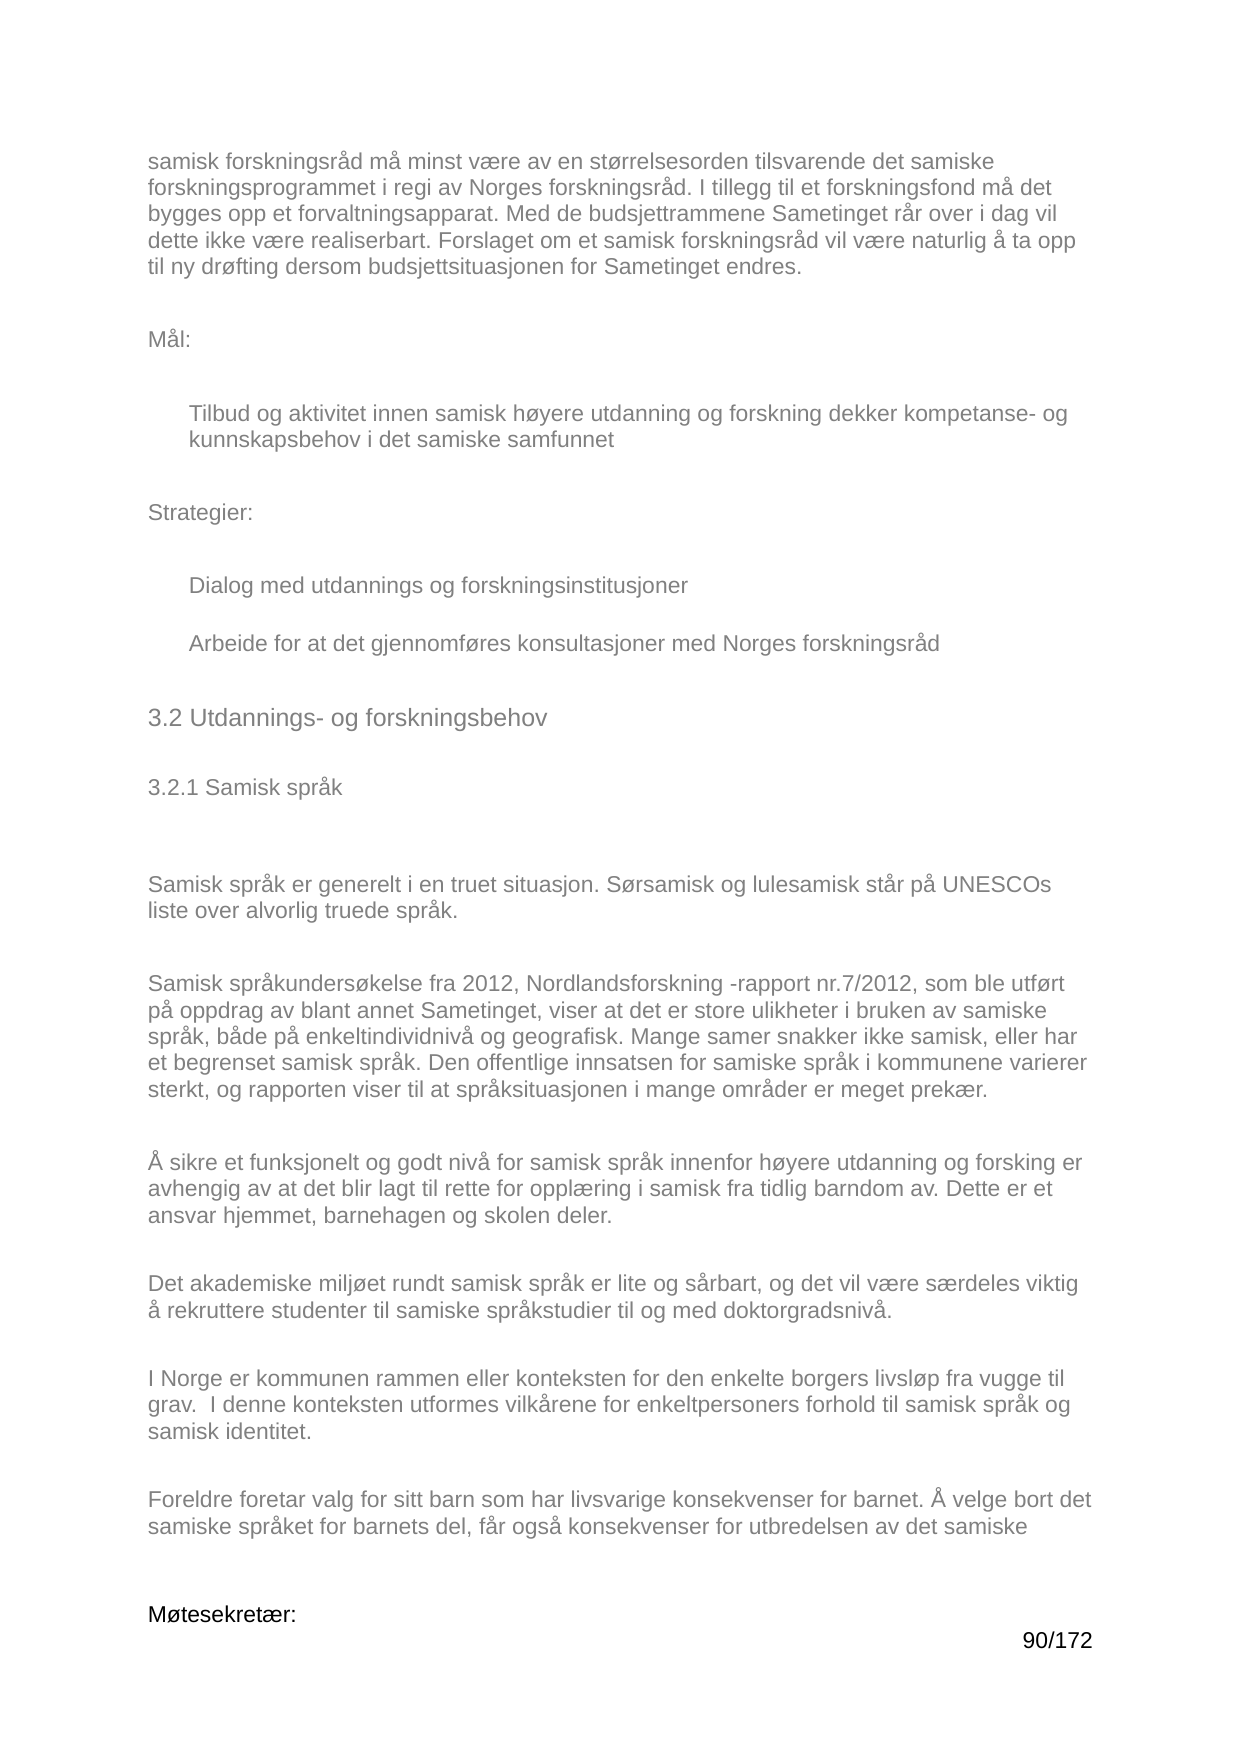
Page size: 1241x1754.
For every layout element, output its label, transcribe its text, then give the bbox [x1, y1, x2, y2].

table_header samisk forskningsråd må minst være av en størrelsesorden tilsvarende det samiske forskningsprogrammet i regi av Norges forskningsråd. I tillegg til et forskningsfond må det bygges opp et forvaltningsapparat. Med de budsjettrammene Sametinget rår over i dag vil dette ikke være realiserbart. Forslaget om et samisk forskningsråd vil være naturlig å ta opp til ny drøfting dersom budsjettsituasjonen for Sametinget endres. Mål: Tilbud og aktivitet innen samisk høyere utdanning og forskning dekker kompetanse- og kunnskapsbehov i det samiske samfunnet Strategier: Dialog med utdannings og forskningsinstitusjoner Arbeide for at det gjennomføres konsultasjoner med Norges forskningsråd 3.2 Utdannings- og forskningsbehov 3.2.1 Samisk språk Samisk språk er generelt i en truet situasjon. Sørsamisk og lulesamisk står på UNESCOs liste over alvorlig truede språk. Samisk språkundersøkelse fra 2012, Nordlandsforskning -rapport nr.7/2012, som ble utført på oppdrag av blant annet Sametinget, viser at det er store ulikheter i bruken av samiske språk, både på enkeltindividnivå og geografisk. Mange samer snakker ikke samisk, eller har et begrenset samisk språk. Den offentlige innsatsen for samiske språk i kommunene varierer sterkt, og rapporten viser til at språksituasjonen i mange områder er meget prekær. Å sikre et funksjonelt og godt nivå for samisk språk innenfor høyere utdanning og forsking er avhengig av at det blir lagt til rette for opplæring i samisk fra tidlig barndom av. Dette er et ansvar hjemmet, barnehagen og skolen deler. Det akademiske miljøet rundt samisk språk er lite og sårbart, og det vil være særdeles viktig å rekruttere studenter til samiske språkstudier til og med doktorgradsnivå. I Norge er kommunen rammen eller konteksten for den enkelte borgers livsløp fra vugge til grav. I denne konteksten utformes vilkårene for enkeltpersoners forhold til samisk språk og samisk identitet. Foreldre foretar valg for sitt barn som har livsvarige konsekvenser for barnet. Å velge bort det samiske språket for barnets del, får også konsekvenser for utbredelsen av det samiske [136, 148, 1104, 1539]
